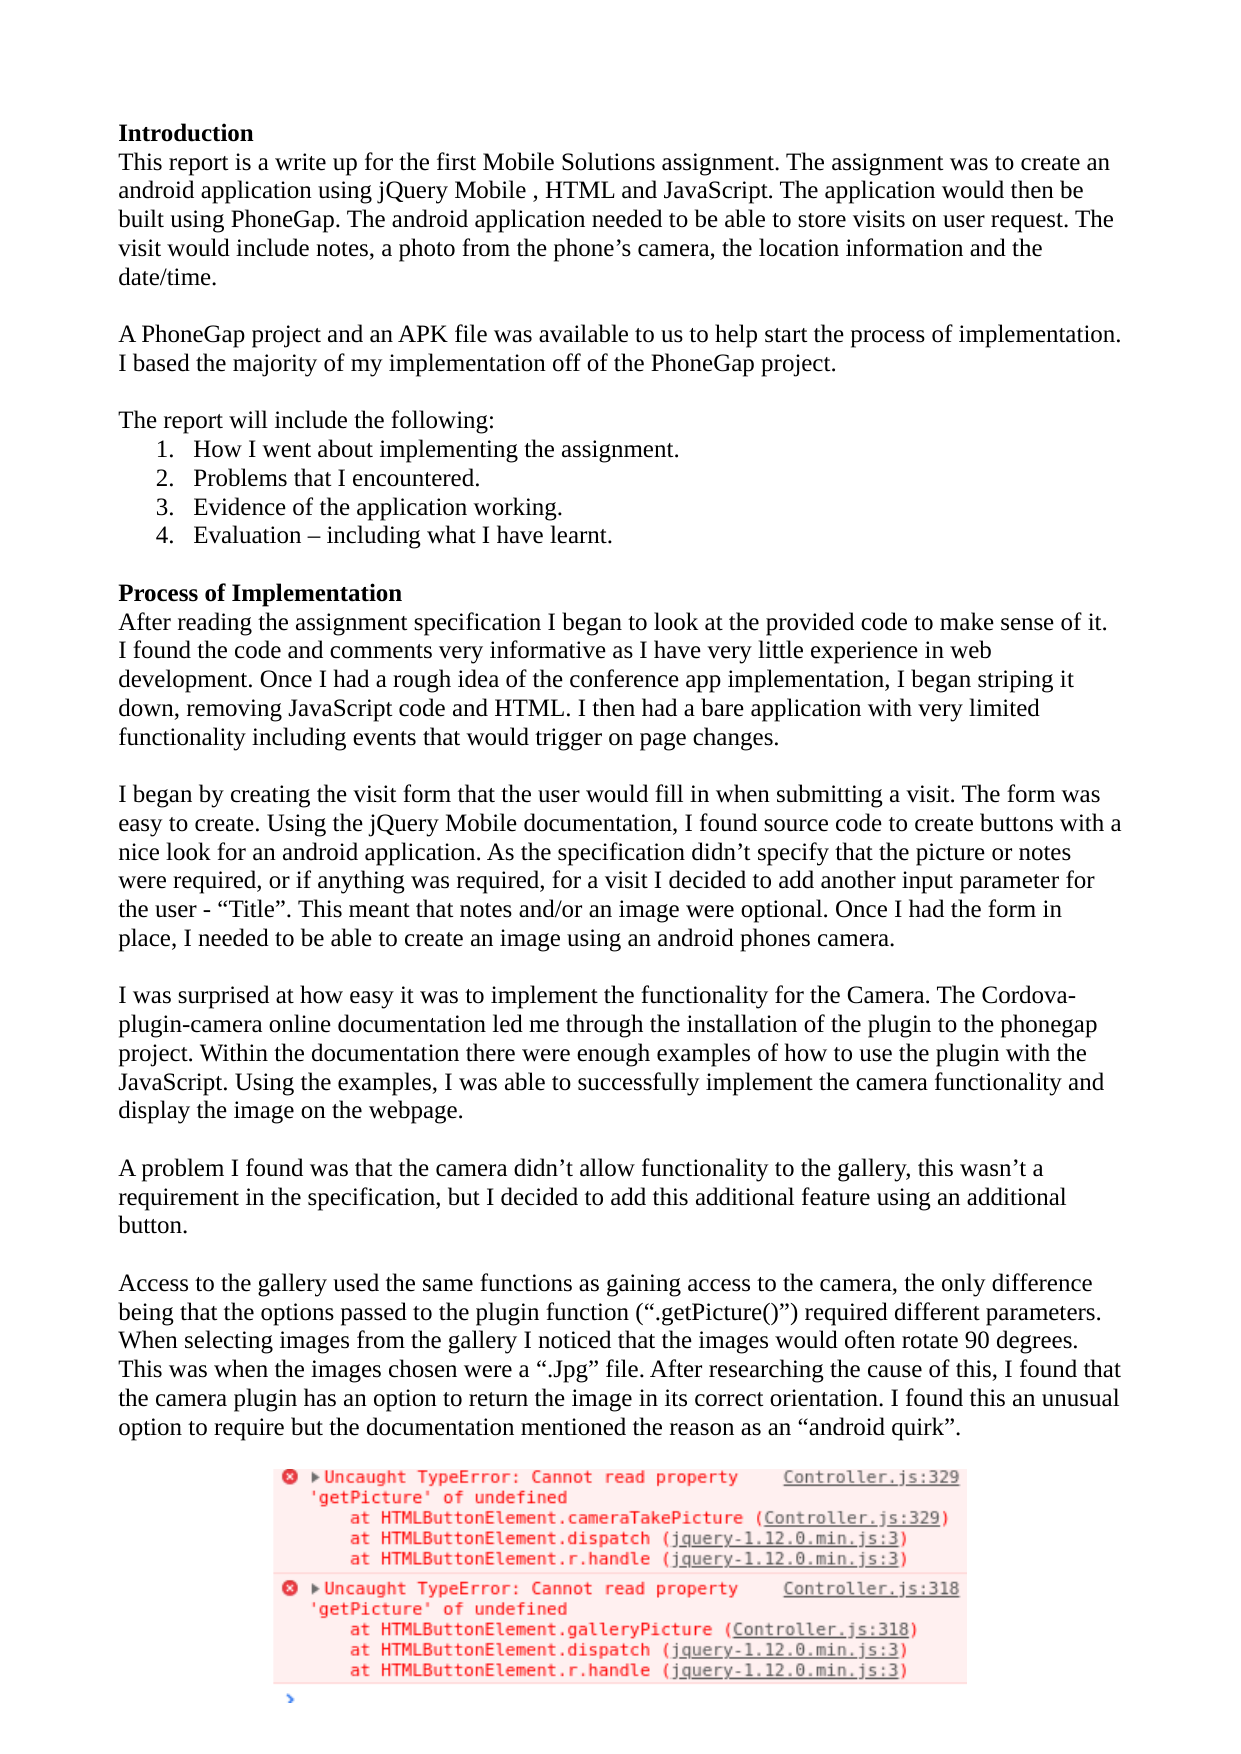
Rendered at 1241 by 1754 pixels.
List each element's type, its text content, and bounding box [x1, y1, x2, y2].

list Problems that I encountered. [156, 463, 1122, 492]
text A PhoneGap project and an APK file was available to us to help start the process of implementation. I based the majority of my implementation off of the PhoneGap project. [118, 319, 1122, 377]
list Evaluation – including what I have learnt. [156, 521, 1122, 549]
list How I went about implementing the assignment. [156, 434, 1122, 463]
text This report is a write up for the first Mobile Solutions assignment. The assignment was to create an android application using jQuery Mobile , HTML and JavaScript. The application would then be built using PhoneGap. The android application needed to be able to store visits on user request. The visit would include notes, a photo from the phone’s camera, the location information and the date/time. [118, 147, 1122, 291]
text Introduction [118, 118, 1122, 147]
text Access to the gallery used the same functions as gaining access to the camera, the only difference being that the options passed to the plugin function (“.getPicture()”) required different parameters. When selecting images from the gallery I noticed that the images would often rotate 90 degrees. This was when the images chosen were a “.Jpg” file. After researching the cause of this, I found that the camera plugin has an option to return the image in its correct orientation. I found this an unusual option to require but the documentation mentioned the reason as an “android quirk”. [118, 1268, 1122, 1441]
text The report will include the following: [118, 406, 1122, 434]
text Process of Implementation [118, 578, 1122, 607]
text A problem I found was that the camera didn’t allow functionality to the gallery, this wasn’t a requirement in the specification, but I decided to add this additional feature using an additional button. [118, 1153, 1122, 1239]
text After reading the assignment specification I began to look at the provided code to make sense of it. I found the code and comments very informative as I have very little experience in web development. Once I had a rough idea of the conference app implementation, I began striping it down, removing JavaScript code and HTML. I then had a bare application with very limited functionality including events that would trigger on page changes. [118, 607, 1122, 751]
text I began by creating the visit form that the user would fill in when submitting a visit. The form was easy to create. Using the jQuery Mobile documentation, I found source code to create buttons with a nice look for an android application. As the specification didn’t specify that the picture or notes were required, or if anything was required, for a visit I decided to add another input parameter for the user - “Title”. This meant that notes and/or an image were optional. Once I had the form in place, I needed to be able to create an image using an android phones camera. [118, 779, 1122, 952]
list Evidence of the application working. [156, 492, 1122, 521]
text I was surprised at how easy it was to implement the functionality for the Camera. The Cordova-plugin-camera online documentation led me through the installation of the plugin to the phonegap project. Within the documentation there were enough examples of how to use the plugin with the JavaScript. Using the examples, I was able to successfully implement the camera functionality and display the image on the webpage. [118, 981, 1122, 1124]
